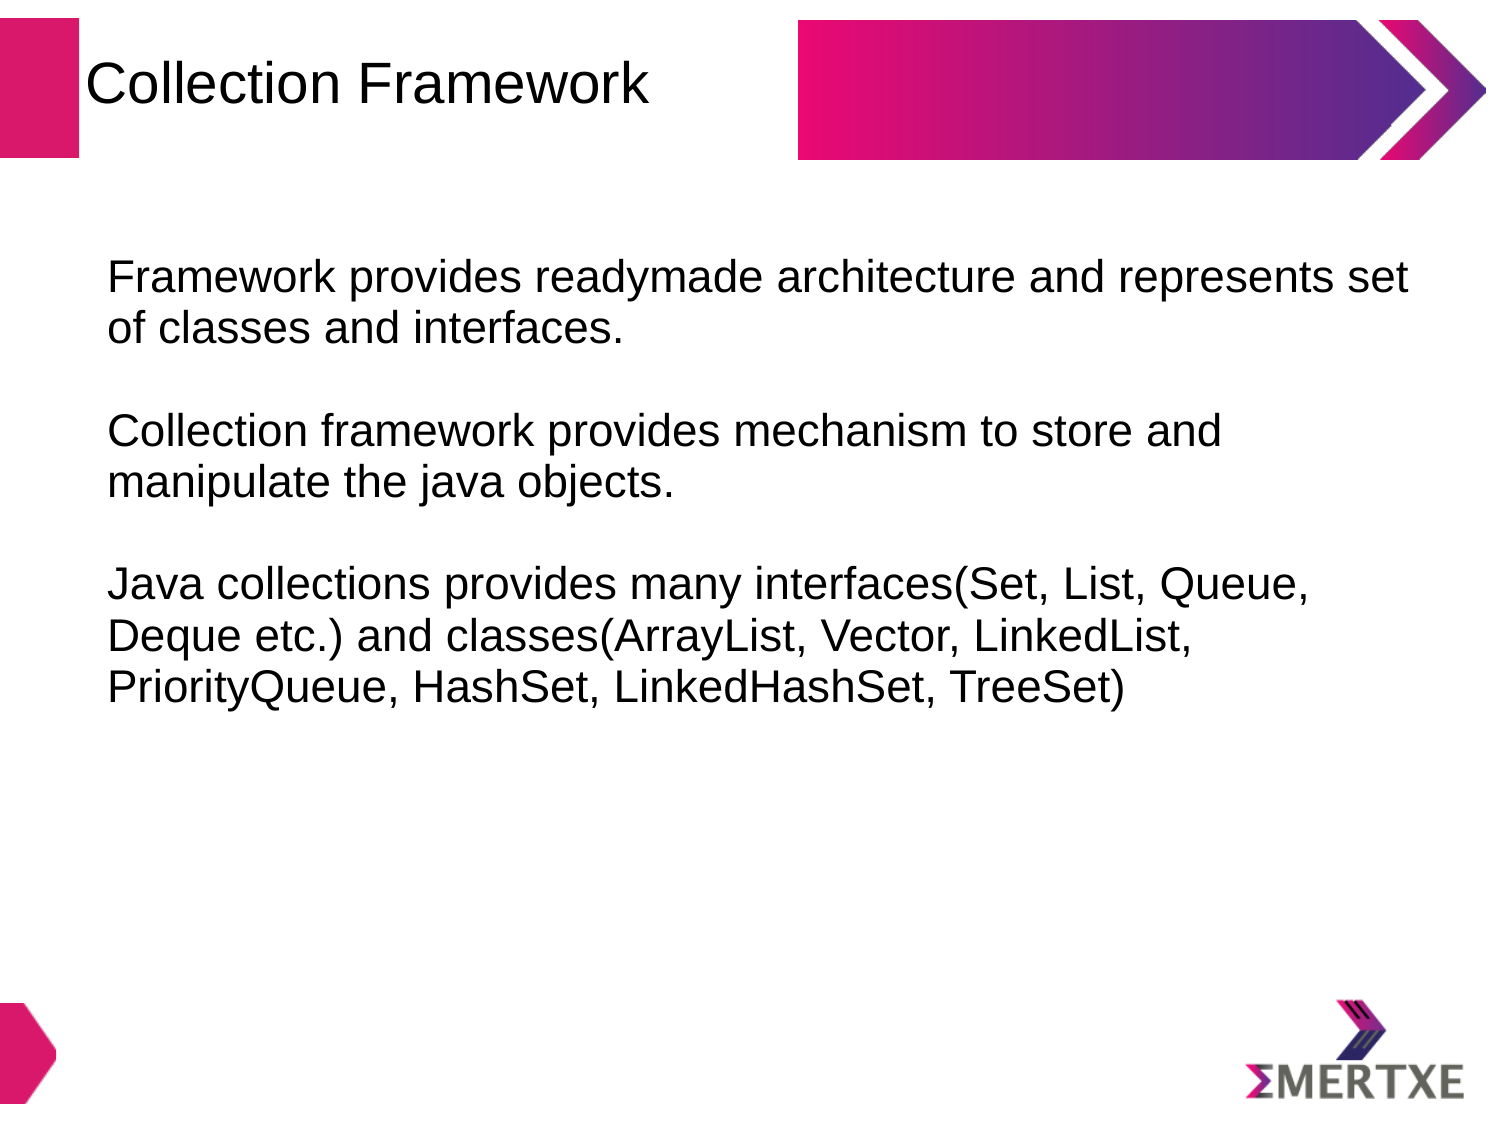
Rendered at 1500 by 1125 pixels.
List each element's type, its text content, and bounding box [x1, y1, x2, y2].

picture [1245, 996, 1465, 1099]
picture [798, 20, 1486, 160]
text_box Collection Framework [70, 43, 733, 166]
text_box Framework provides readymade architecture and represents set of classes and interfaces. Collection framework provides mechanism to store and manipulate the java objects. Java collections provides many interfaces(Set, List, Queue, Deque etc.) and classes(ArrayList, Vector, LinkedList, PriorityQueue, HashSet, LinkedHashSet, TreeSet) [92, 243, 1451, 804]
